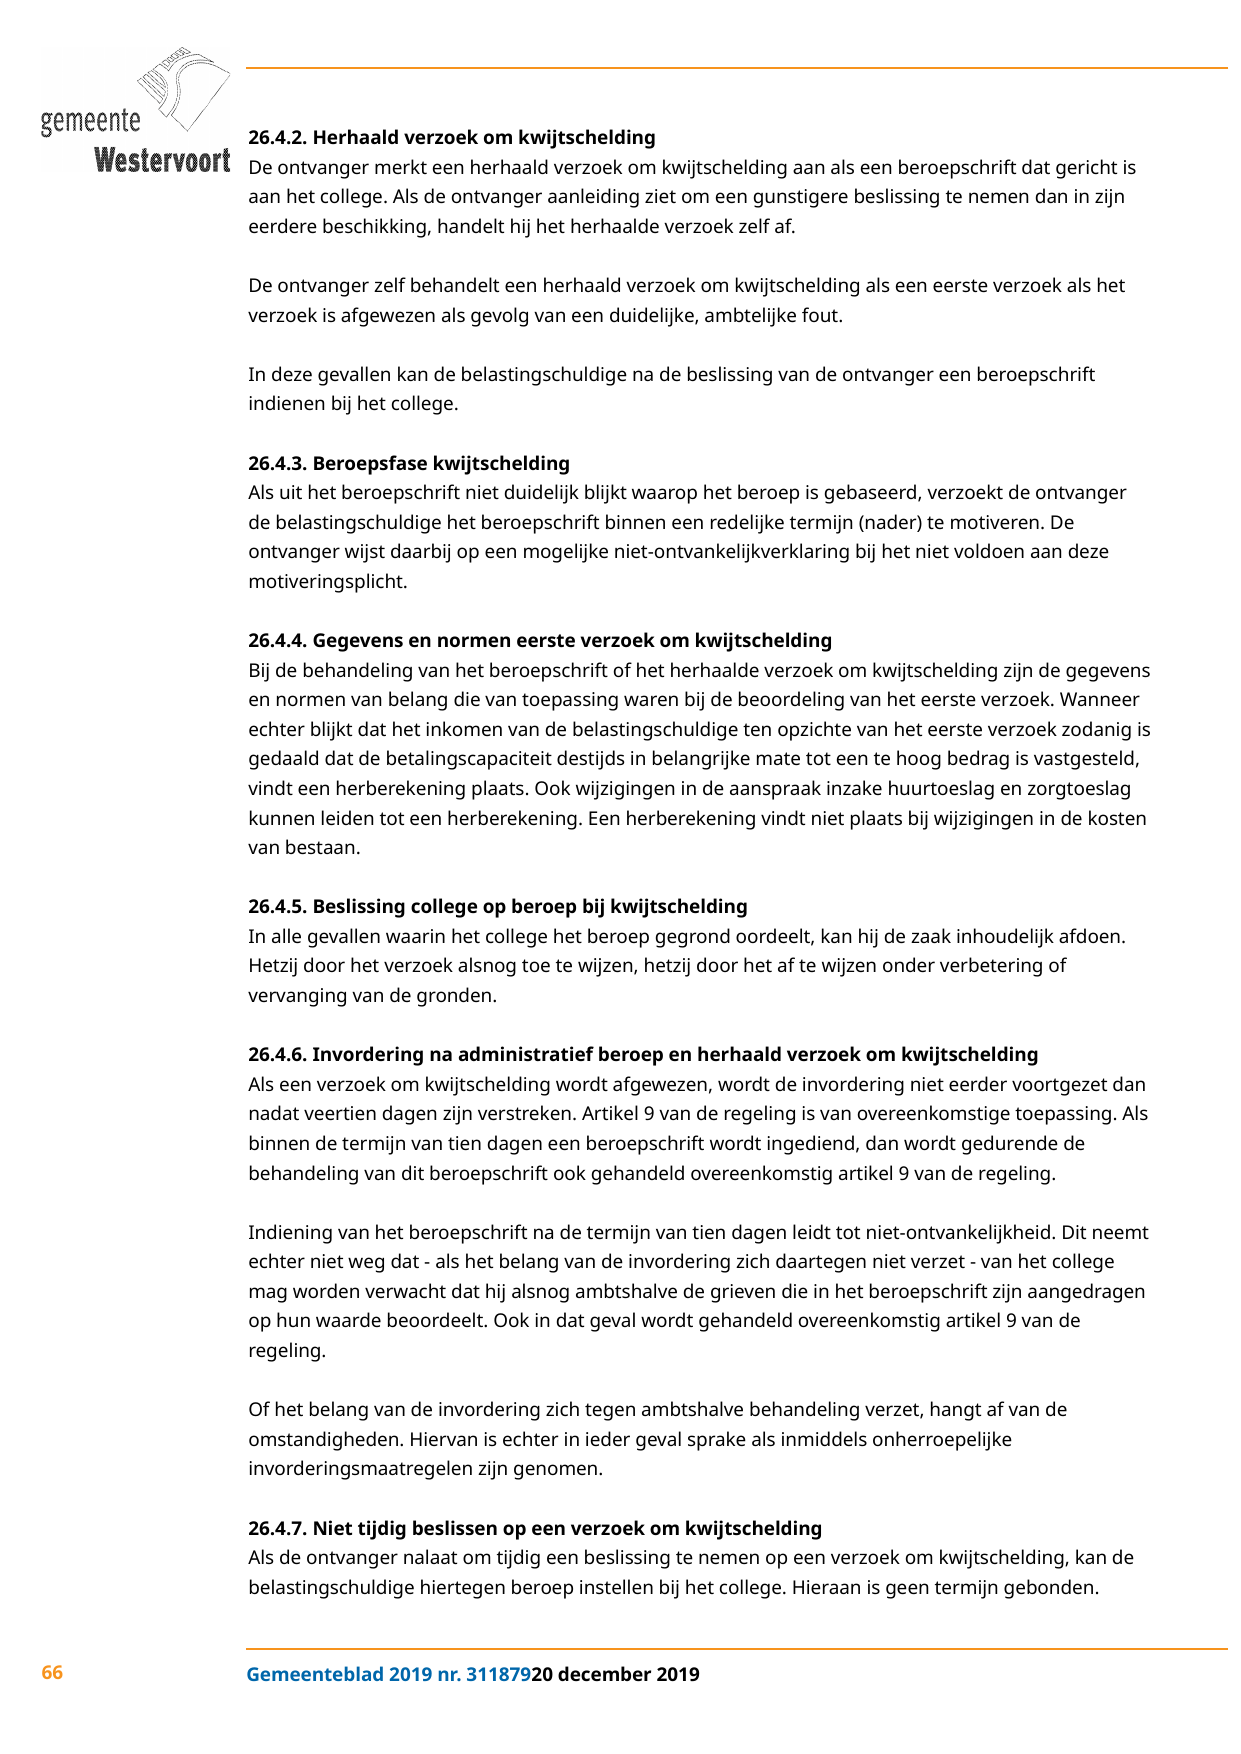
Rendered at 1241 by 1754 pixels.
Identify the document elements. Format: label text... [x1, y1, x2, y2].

text 26.4.4. Gegevens en normen eerste verzoek om kwijtschelding [248, 627, 1152, 653]
text 26.4.6. Invordering na administratief beroep en herhaald verzoek om kwijtschelding [248, 1041, 1152, 1067]
text Als een verzoek om kwijtschelding wordt afgewezen, wordt de invordering niet eerder voortgezet dan nadat veertien dagen zijn verstreken. Artikel 9 van de regeling is van overeenkomstige toepassing. Als binnen de termijn van tien dagen een beroepschrift wordt ingediend, dan wordt gedurende de behandeling van dit beroepschrift ook gehandeld overeenkomstig artikel 9 van de regeling. [248, 1071, 1152, 1186]
text Bij de behandeling van het beroepschrift of het herhaalde verzoek om kwijtschelding zijn de gegevens en normen van belang die van toepassing waren bij de beoordeling van het eerste verzoek. Wanneer echter blijkt dat het inkomen van de belastingschuldige ten opzichte van het eerste verzoek zodanig is gedaald dat de betalingscapaciteit destijds in belangrijke mate tot een te hoog bedrag is vastgesteld, vindt een herberekening plaats. Ook wijzigingen in de aanspraak inzake huurtoeslag en zorgtoeslag kunnen leiden tot een herberekening. Een herberekening vindt niet plaats bij wijzigingen in de kosten van bestaan. [248, 657, 1152, 860]
text Als uit het beroepschrift niet duidelijk blijkt waarop het beroep is gebaseerd, verzoekt de ontvanger de belastingschuldige het beroepschrift binnen een redelijke termijn (nader) te motiveren. De ontvanger wijst daarbij op een mogelijke niet-ontvankelijkverklaring bij het niet voldoen aan deze motiveringsplicht. [248, 479, 1152, 594]
text In deze gevallen kan de belastingschuldige na de beslissing van de ontvanger een beroepschrift indienen bij het college. [248, 361, 1152, 416]
text Als de ontvanger nalaat om tijdig een beslissing te nemen op een verzoek om kwijtschelding, kan de belastingschuldige hiertegen beroep instellen bij het college. Hieraan is geen termijn gebonden. [248, 1544, 1152, 1600]
text De ontvanger merkt een herhaald verzoek om kwijtschelding aan als een beroepschrift dat gericht is aan het college. Als de ontvanger aanleiding ziet om een gunstigere beslissing te nemen dan in zijn eerdere beschikking, handelt hij het herhaalde verzoek zelf af. [248, 154, 1152, 239]
text 26.4.2. Herhaald verzoek om kwijtschelding [248, 124, 1152, 150]
text Indiening van het beroepschrift na de termijn van tien dagen leidt tot niet-ontvankelijkheid. Dit neemt echter niet weg dat - als het belang van de invordering zich daartegen niet verzet - van het college mag worden verwacht dat hij alsnog ambtshalve de grieven die in het beroepschrift zijn aangedragen op hun waarde beoordeelt. Ook in dat geval wordt gehandeld overeenkomstig artikel 9 van de regeling. [248, 1219, 1152, 1363]
text De ontvanger zelf behandelt een herhaald verzoek om kwijtschelding als een eerste verzoek als het verzoek is afgewezen als gevolg van een duidelijke, ambtelijke fout. [248, 272, 1152, 328]
text 26.4.3. Beroepsfase kwijtschelding [248, 450, 1152, 476]
text In alle gevallen waarin het college het beroep gegrond oordeelt, kan hij de zaak inhoudelijk afdoen. Hetzij door het verzoek alsnog toe te wijzen, hetzij door het af te wijzen onder verbetering of vervanging van de gronden. [248, 923, 1152, 1008]
picture [41, 47, 231, 172]
text Of het belang van de invordering zich tegen ambtshalve behandeling verzet, hangt af van de omstandigheden. Hiervan is echter in ieder geval sprake als inmiddels onherroepelijke invorderingsmaatregelen zijn genomen. [248, 1396, 1152, 1481]
text 26.4.5. Beslissing college op beroep bij kwijtschelding [248, 893, 1152, 919]
text 26.4.7. Niet tijdig beslissen op een verzoek om kwijtschelding [248, 1515, 1152, 1541]
